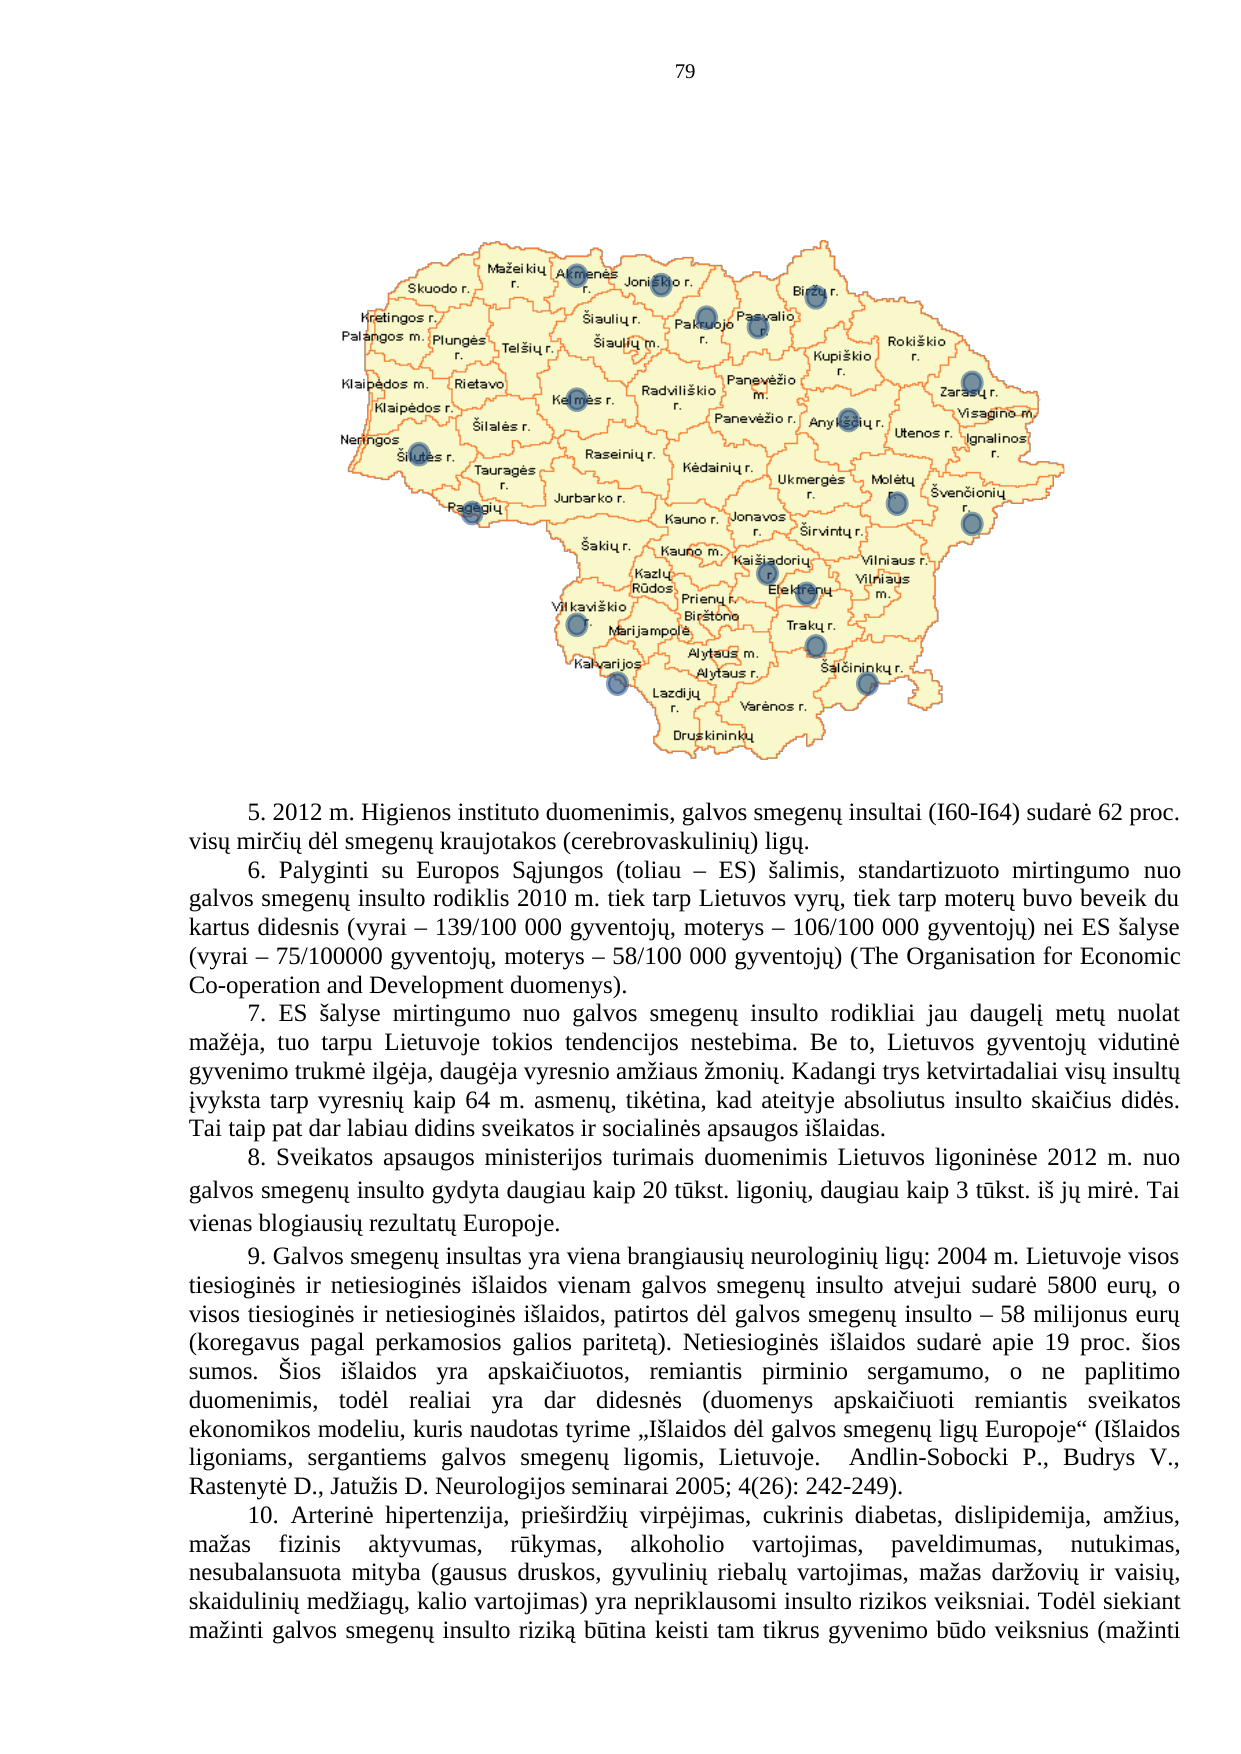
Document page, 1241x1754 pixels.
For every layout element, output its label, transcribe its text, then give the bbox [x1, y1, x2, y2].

text 5. 2012 m. Higienos instituto duomenimis, galvos smegenų insultai (I60-I64) sudarė 62 proc. visų mirčių dėl smegenų kraujotakos (cerebrovaskulinių) ligų. [188, 797, 1181, 855]
text 8. Sveikatos apsaugos ministerijos turimais duomenimis Lietuvos ligoninėse 2012 m. nuo galvos smegenų insulto gydyta daugiau kaip 20 tūkst. ligonių, daugiau kaip 3 tūkst. iš jų mirė. Tai vienas blogiausių rezultatų Europoje. [188, 1142, 1181, 1237]
text 9. Galvos smegenų insultas yra viena brangiausių neurologinių ligų: 2004 m. Lietuvoje visos tiesioginės ir netiesioginės išlaidos vienam galvos smegenų insulto atvejui sudarė 5800 eurų, o visos tiesioginės ir netiesioginės išlaidos, patirtos dėl galvos smegenų insulto – 58 milijonus eurų (koregavus pagal perkamosios galios paritetą). Netiesioginės išlaidos sudarė apie 19 proc. šios sumos. Šios išlaidos yra apskaičiuotos, remiantis pirminio sergamumo, o ne paplitimo duomenimis, todėl realiai yra dar didesnės (duomenys apskaičiuoti remiantis sveikatos ekonomikos modeliu, kuris naudotas tyrime „Išlaidos dėl galvos smegenų ligų Europoje“ (Išlaidos ligoniams, sergantiems galvos smegenų ligomis, Lietuvoje. Andlin-Sobocki P., Budrys V., Rastenytė D., Jatužis D. Neurologijos seminarai 2005; 4(26): 242-249). [188, 1241, 1181, 1500]
text 7. ES šalyse mirtingumo nuo galvos smegenų insulto rodikliai jau daugelį metų nuolat mažėja, tuo tarpu Lietuvoje tokios tendencijos nestebima. Be to, Lietuvos gyventojų vidutinė gyvenimo trukmė ilgėja, daugėja vyresnio amžiaus žmonių. Kadangi trys ketvirtadaliai visų insultų įvyksta tarp vyresnių kaip 64 m. asmenų, tikėtina, kad ateityje absoliutus insulto skaičius didės. Tai taip pat dar labiau didins sveikatos ir socialinės apsaugos išlaidas. [188, 998, 1181, 1142]
text 6. Palyginti su Europos Sąjungos (toliau – ES) šalimis, standartizuoto mirtingumo nuo galvos smegenų insulto rodiklis 2010 m. tiek tarp Lietuvos vyrų, tiek tarp moterų buvo beveik du kartus didesnis (vyrai – 139/100 000 gyventojų, moterys – 106/100 000 gyventojų) nei ES šalyse (vyrai – 75/100000 gyventojų, moterys – 58/100 000 gyventojų) (The Organisation for Economic Co-operation and Development duomenys). [188, 855, 1181, 998]
text 10. Arterinė hipertenzija, prieširdžių virpėjimas, cukrinis diabetas, dislipidemija, amžius, mažas fizinis aktyvumas, rūkymas, alkoholio vartojimas, paveldimumas, nutukimas, nesubalansuota mityba (gausus druskos, gyvulinių riebalų vartojimas, mažas daržovių ir vaisių, skaidulinių medžiagų, kalio vartojimas) yra nepriklausomi insulto rizikos veiksniai. Todėl siekiant mažinti galvos smegenų insulto riziką būtina keisti tam tikrus gyvenimo būdo veiksnius (mažinti [188, 1500, 1181, 1644]
